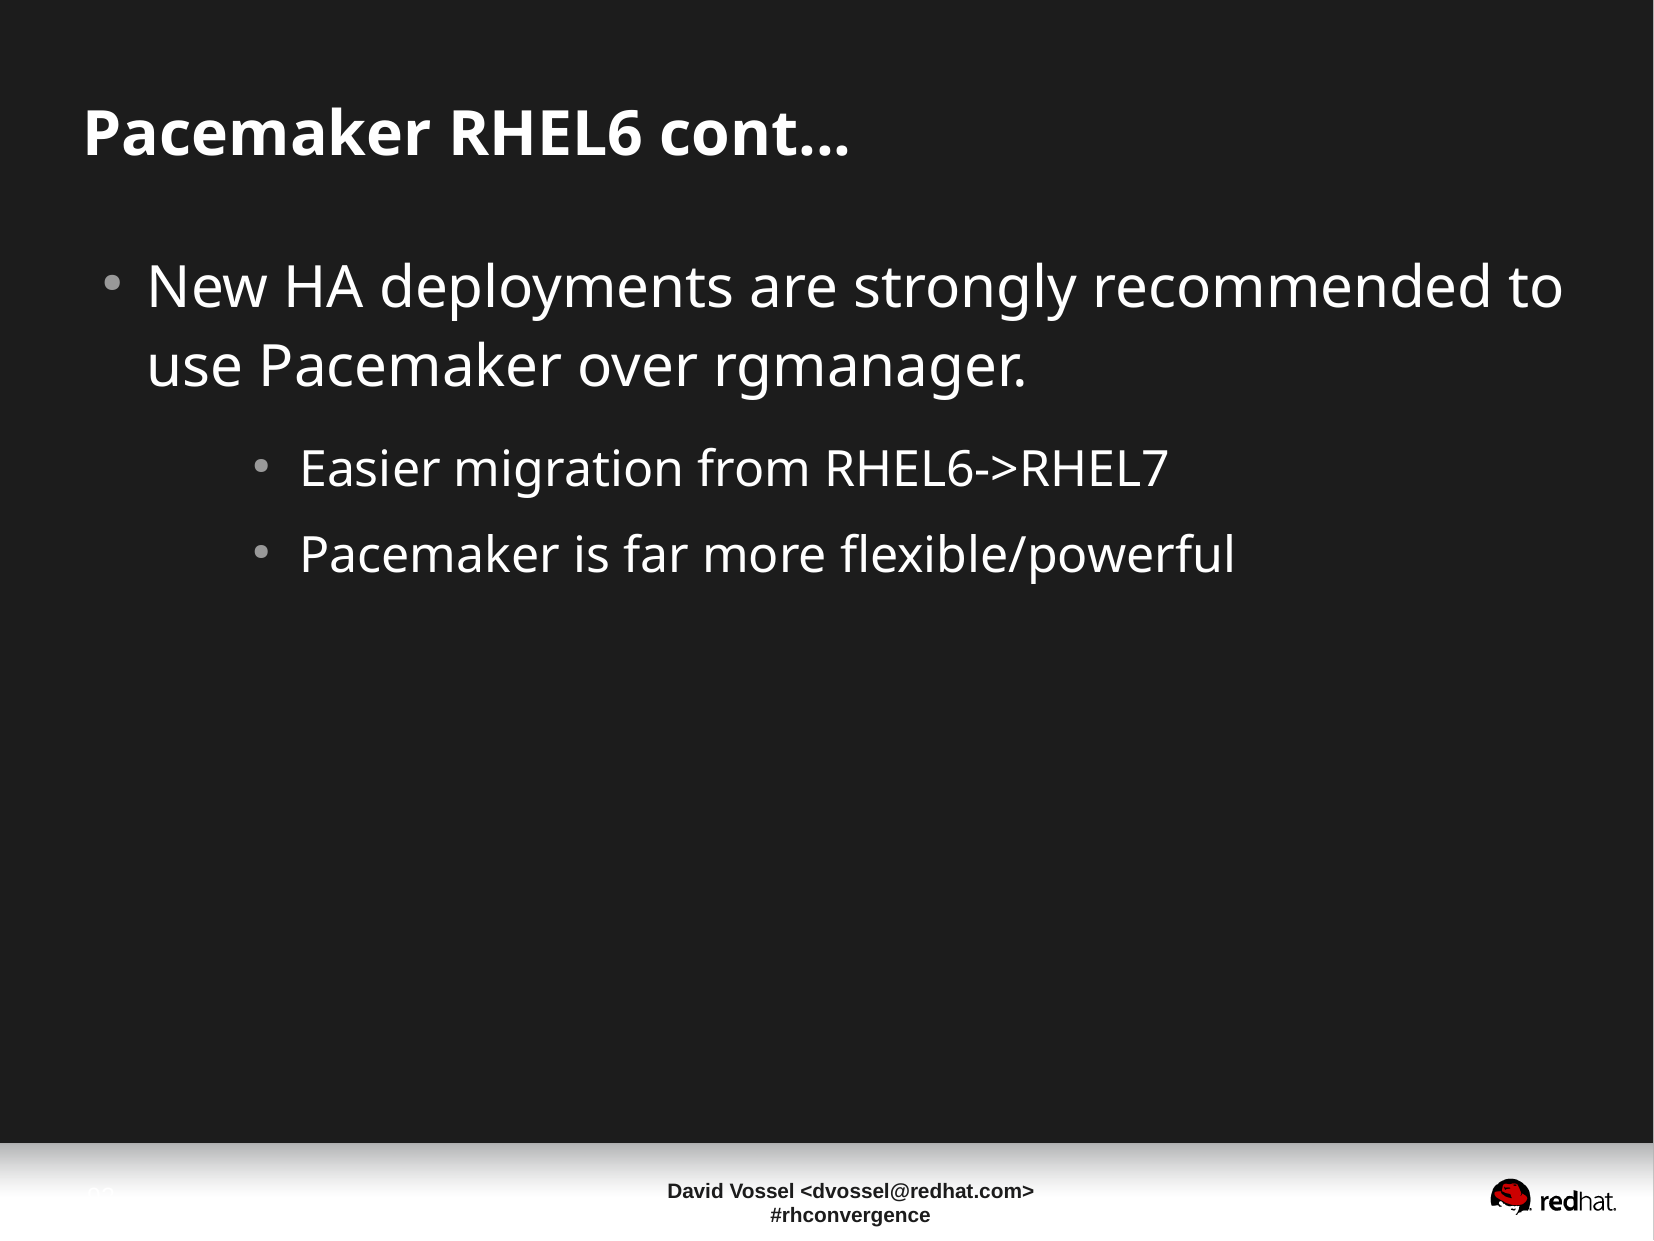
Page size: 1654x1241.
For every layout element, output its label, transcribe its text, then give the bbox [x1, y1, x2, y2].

title Pacemaker RHEL6 cont... [82, 37, 1571, 226]
list New HA deployments are strongly recommended to use Pacemaker over rgmanager. Easier migration from RHEL6->RHEL7 Pacemaker is far more flexible/powerful [86, 244, 1576, 573]
picture [0, 1143, 1654, 1241]
